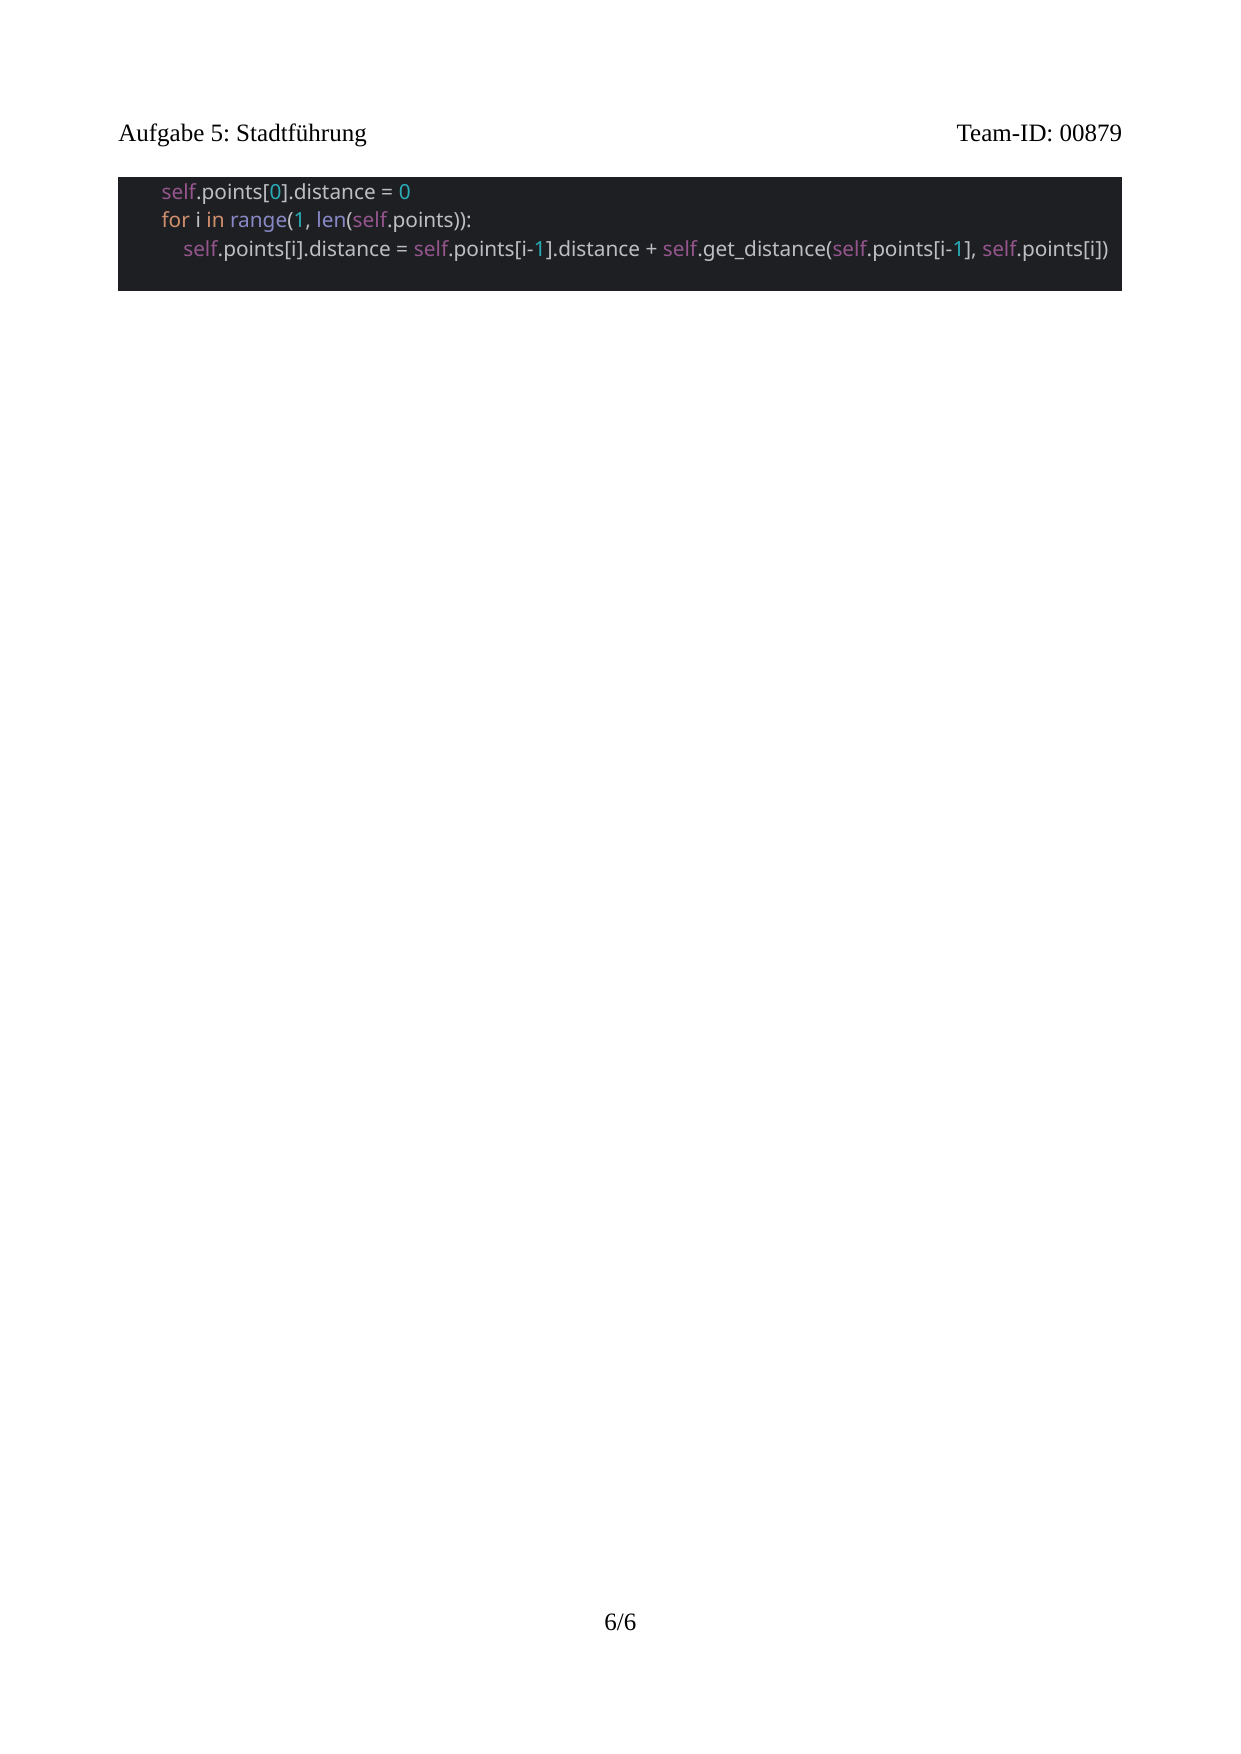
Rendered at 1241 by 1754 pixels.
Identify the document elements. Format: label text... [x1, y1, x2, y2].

text self.points[0].distance = 0 for i in range(1, len(self.points)): self.points[i].distance = self.points[i-1].distance + self.get_distance(self.points[i-1], self.points[i]) [118, 177, 1122, 291]
